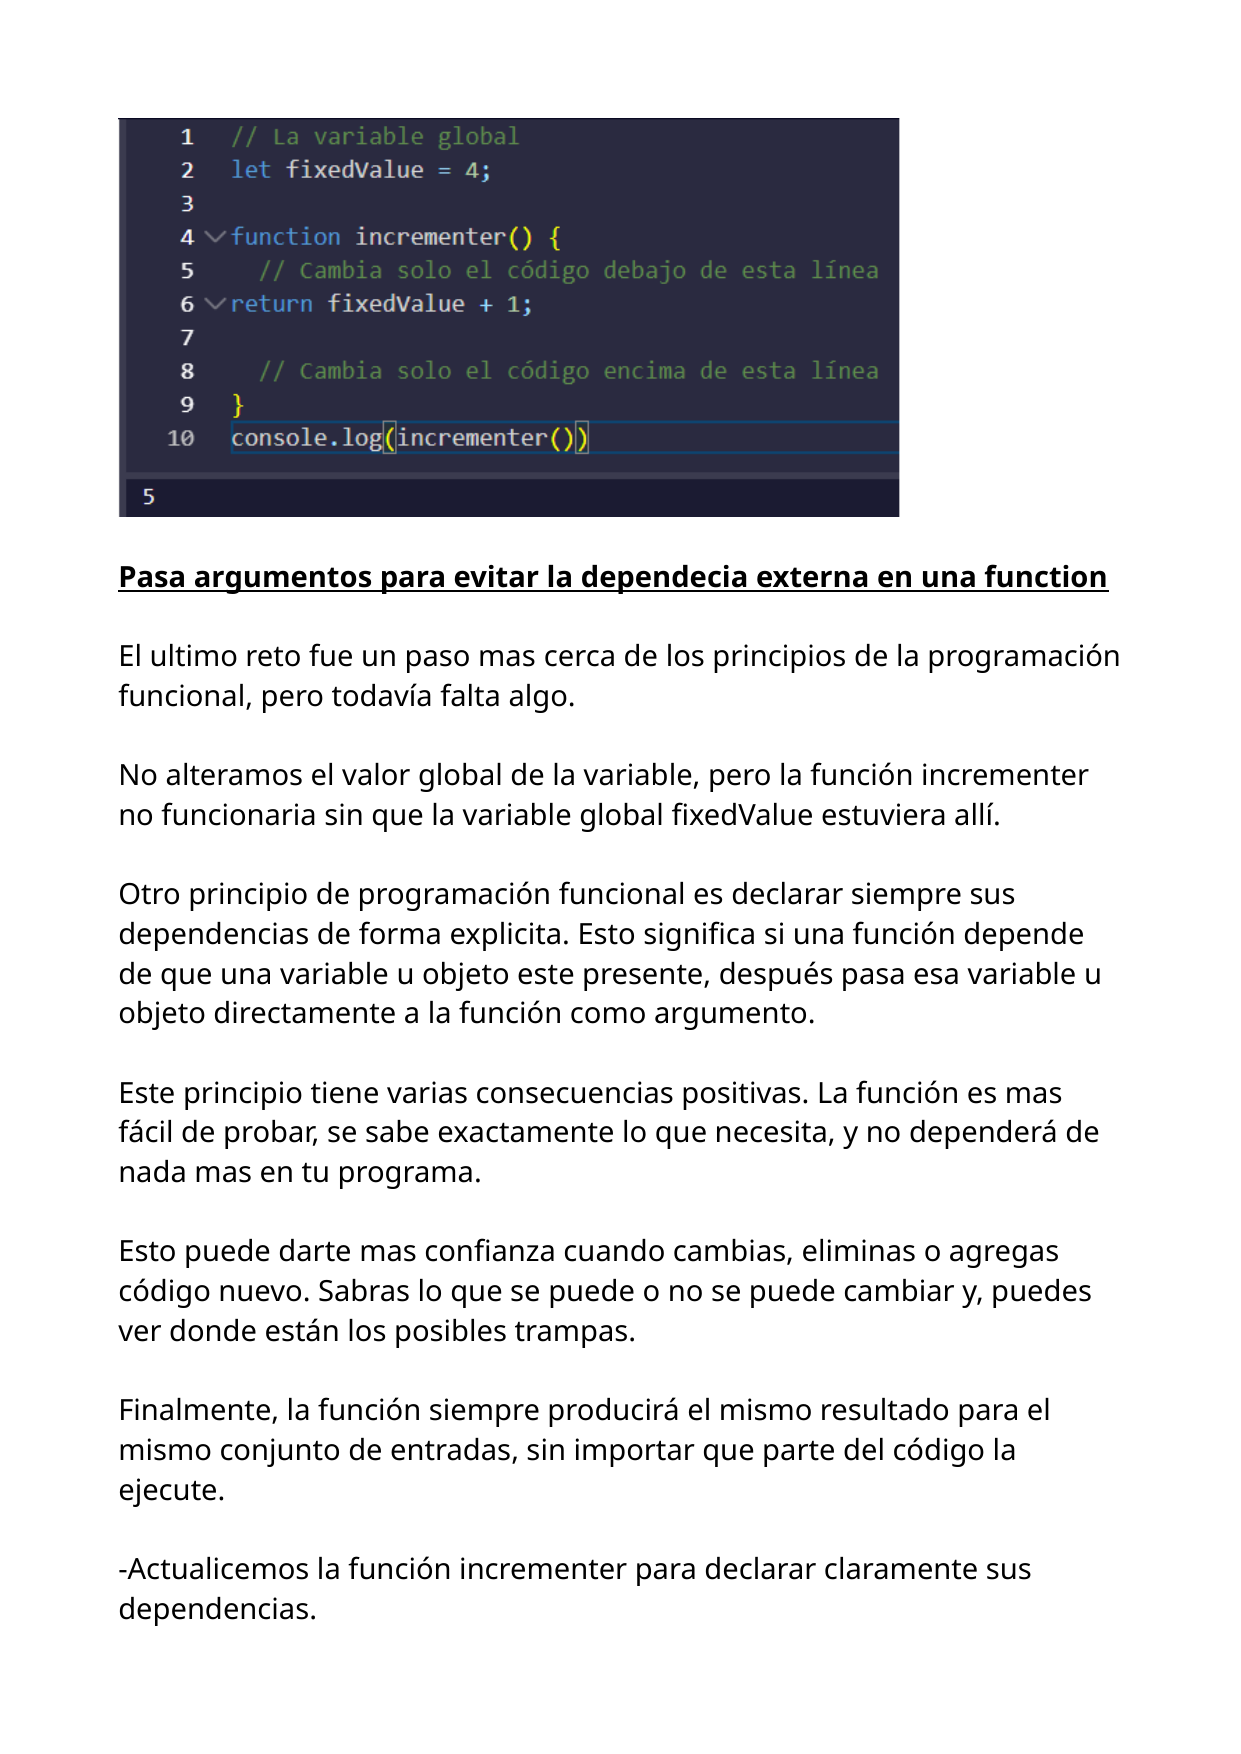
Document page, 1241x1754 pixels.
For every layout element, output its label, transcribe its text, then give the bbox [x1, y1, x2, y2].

text Esto puede darte mas confianza cuando cambias, eliminas o agregas código nuevo. Sabras lo que se puede o no se puede cambiar y, puedes ver donde están los posibles trampas. [118, 1231, 1122, 1350]
text -Actualicemos la función incrementer para declarar claramente sus dependencias. [118, 1548, 1122, 1628]
text Este principio tiene varias consecuencias positivas. La función es mas fácil de probar, se sabe exactamente lo que necesita, y no dependerá de nada mas en tu programa. [118, 1072, 1122, 1191]
text Otro principio de programación funcional es declarar siempre sus dependencias de forma explicita. Esto significa si una función depende de que una variable u objeto este presente, después pasa esa variable u objeto directamente a la función como argumento. [118, 873, 1122, 1032]
text Finalmente, la función siempre producirá el mismo resultado para el mismo conjunto de entradas, sin importar que parte del código la ejecute. [118, 1389, 1122, 1508]
text El ultimo reto fue un paso mas cerca de los principios de la programación funcional, pero todavía falta algo. [118, 635, 1122, 715]
text Pasa argumentos para evitar la dependecia externa en una function [118, 556, 1122, 596]
text No alteramos el valor global de la variable, pero la función incrementer no funcionaria sin que la variable global fixedValue estuviera allí. [118, 754, 1122, 834]
